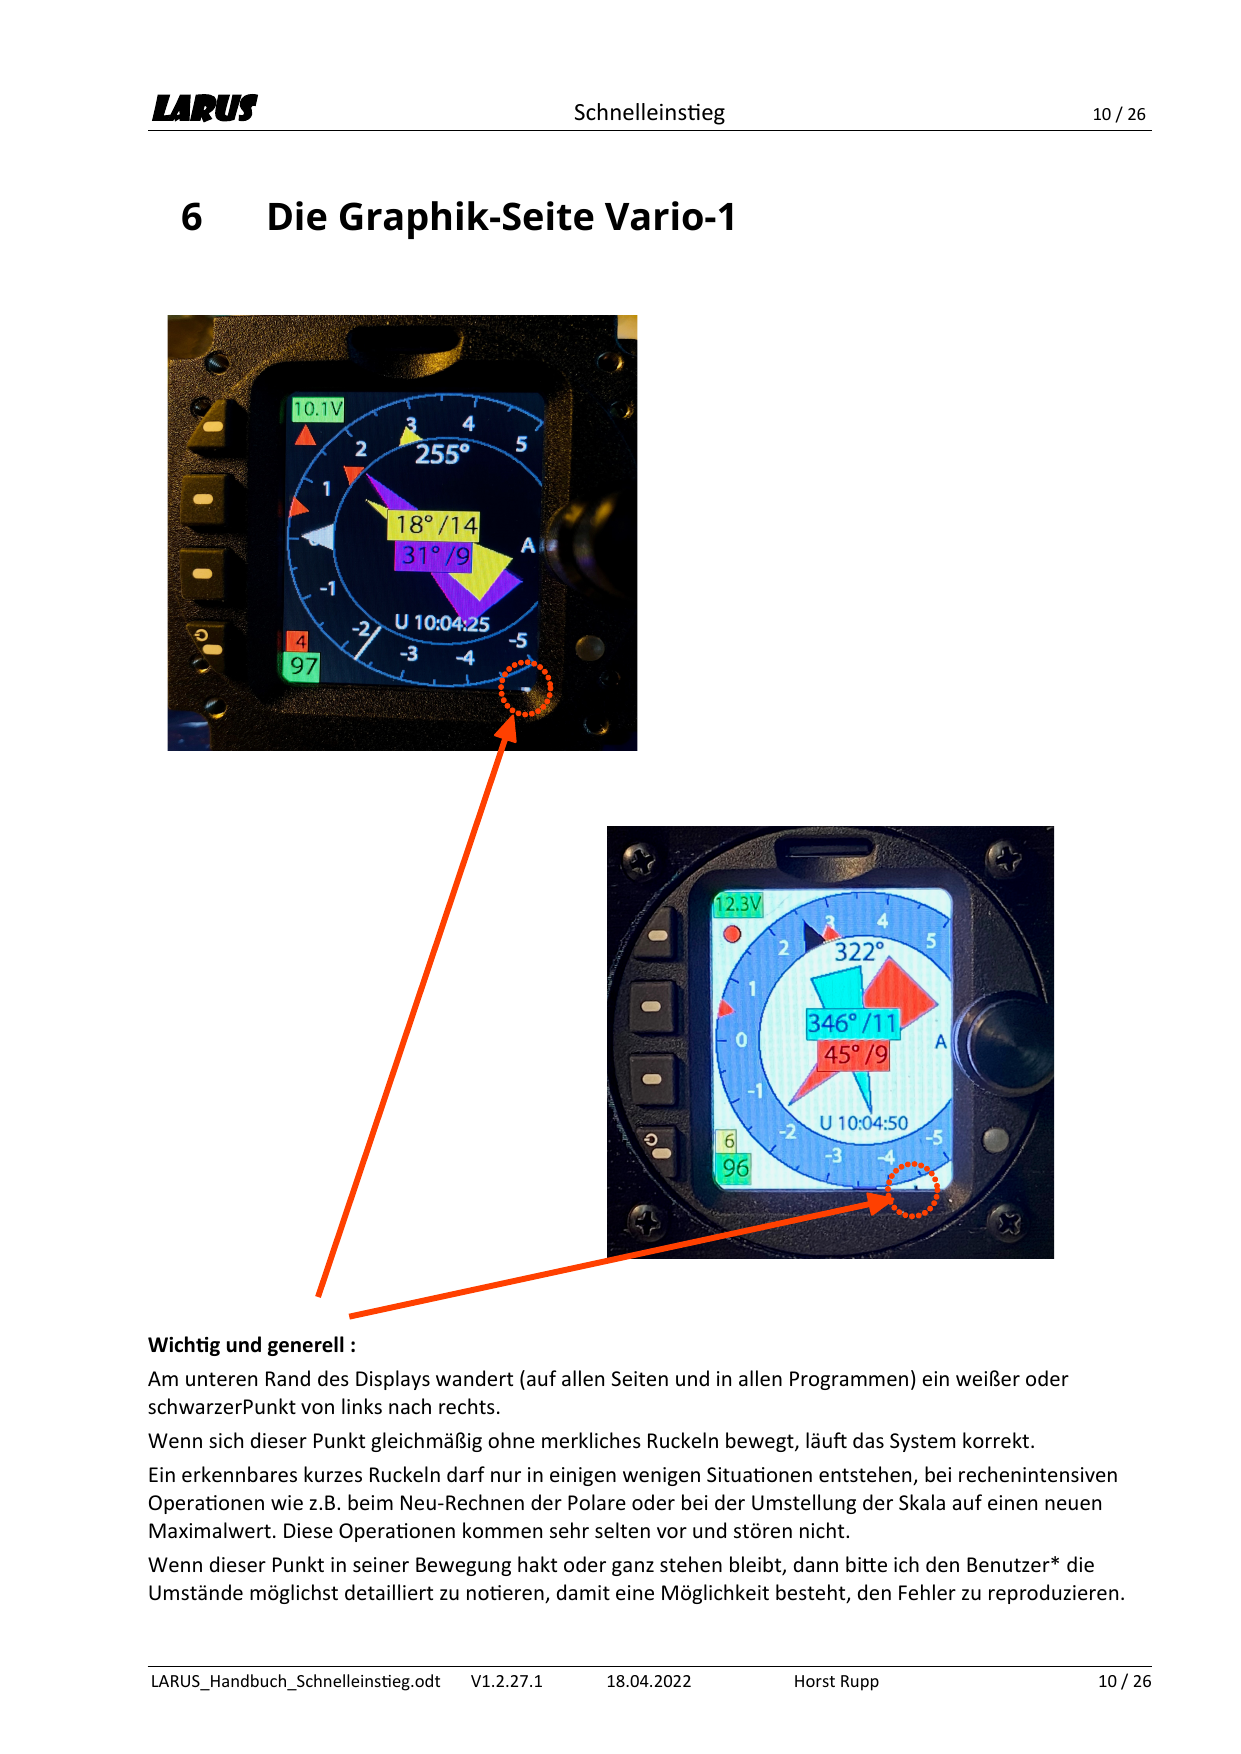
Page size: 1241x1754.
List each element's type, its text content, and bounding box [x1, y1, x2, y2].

picture [167, 315, 638, 751]
picture [502, 664, 549, 713]
picture [889, 1166, 936, 1214]
text Am unteren Rand des Displays wandert (auf allen Seiten und in allen Programmen) ein weißer oder schwarzerPunkt von links nach rechts. [148, 1364, 1152, 1420]
text Ein erkennbares kurzes Ruckeln darf nur in einigen wenigen Situationen entstehen, bei rechenintensiven Operationen wie z.B. beim Neu-Rechnen der Polare oder bei der Umstellung der Skala auf einen neuen Maximalwert. Diese Operationen kommen sehr selten vor und stören nicht. [148, 1460, 1152, 1544]
subtitle Wenn sich dieser Punkt gleichmäßig ohne merkliches Ruckeln bewegt, läuft das System korrekt. [148, 1426, 1152, 1454]
subtitle Die Graphik-Seite Vario-1 [148, 155, 1128, 266]
text Wenn dieser Punkt in seiner Bewegung hakt oder ganz stehen bleibt, dann bitte ich den Benutzer* die Umstände möglichst detailliert zu notieren, damit eine Möglichkeit besteht, den Fehler zu reproduzieren. [148, 1550, 1152, 1606]
text Wichtig und generell : [148, 1331, 1152, 1358]
picture [607, 826, 1055, 1259]
